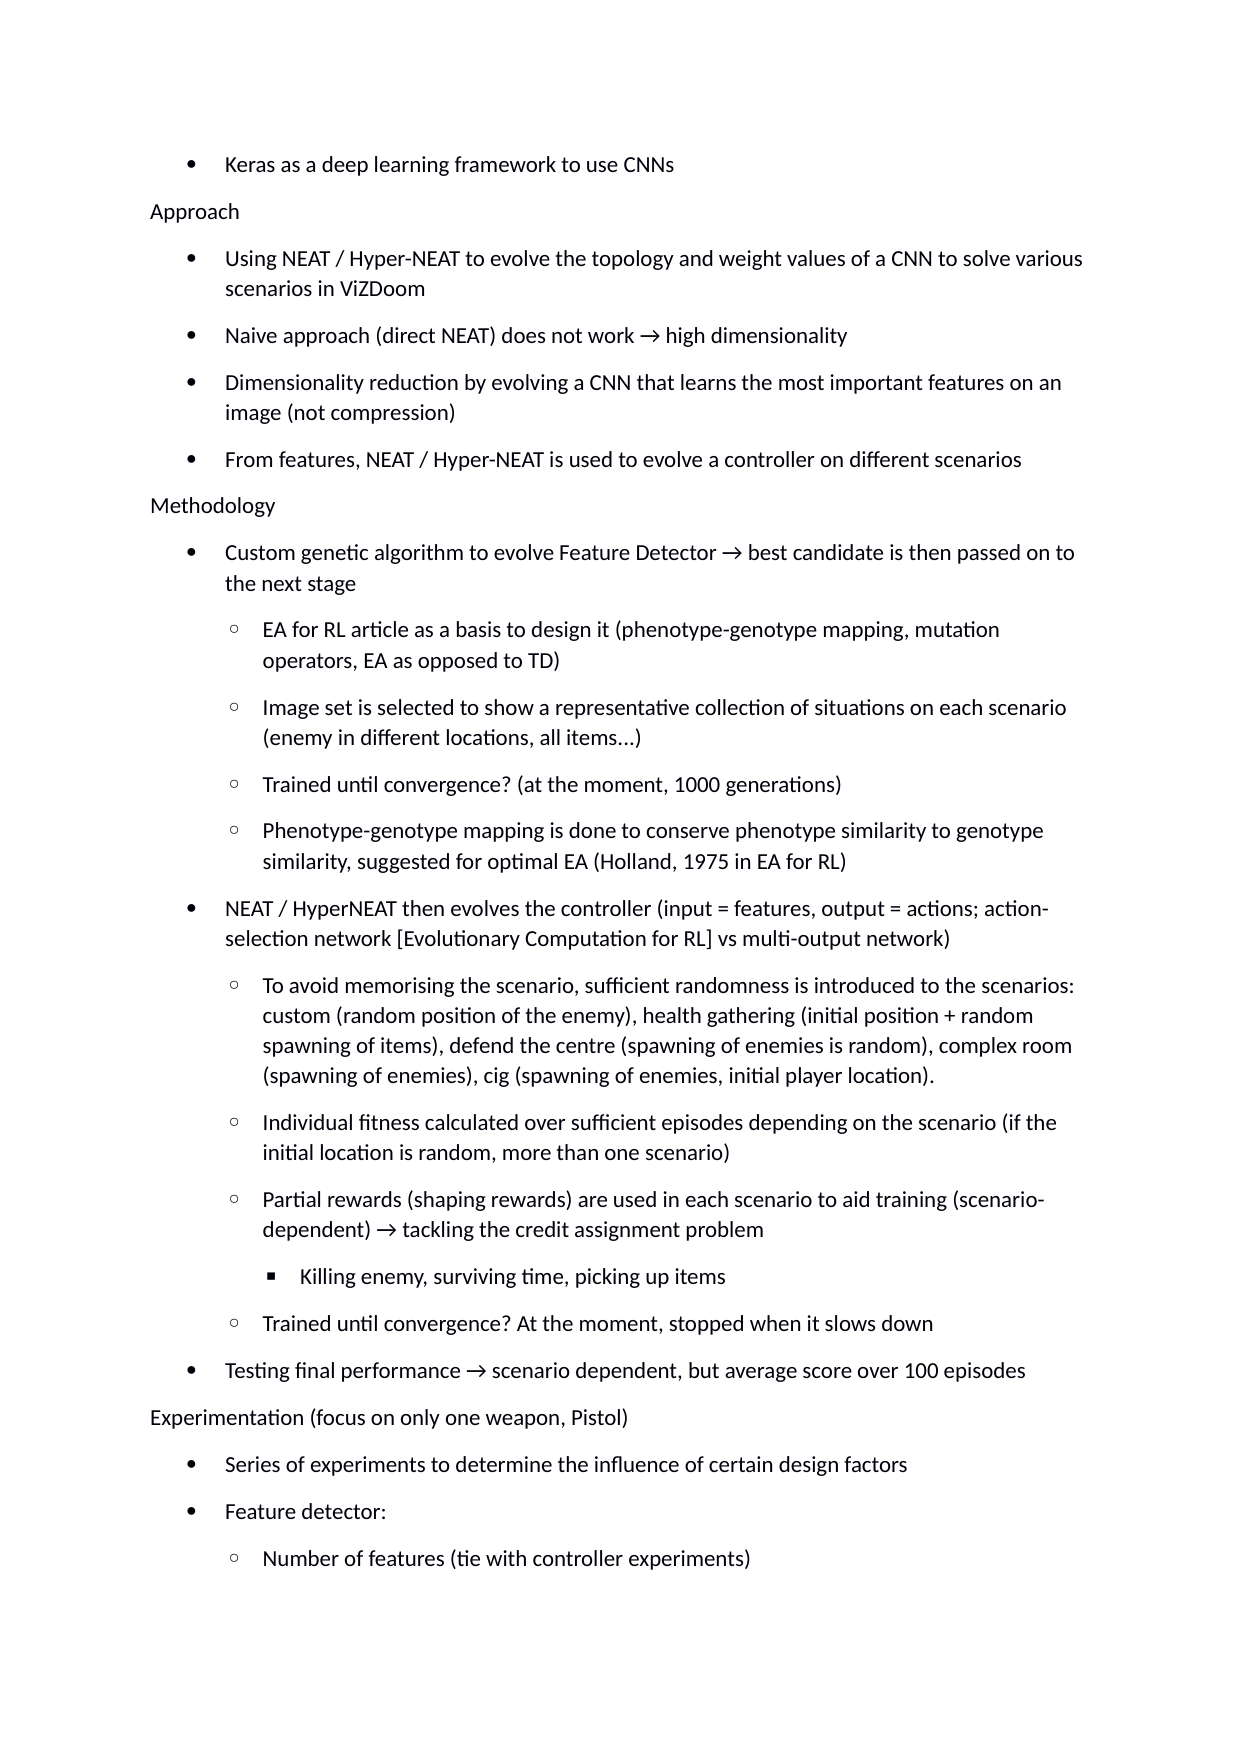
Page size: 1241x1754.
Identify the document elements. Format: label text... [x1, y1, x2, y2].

list EA for RL article as a basis to design it (phenotype-genotype mapping, mutation operators, EA as opposed to TD) [225, 616, 1090, 674]
text Methodology [150, 492, 1090, 520]
list Image set is selected to show a representative collection of situations on each scenario (enemy in different locations, all items...) [225, 693, 1090, 751]
text Approach [150, 197, 1090, 225]
list Naive approach (direct NEAT) does not work → high dimensionality [187, 321, 1090, 349]
list Individual fitness calculated over sufficient episodes depending on the scenario (if the initial location is random, more than one scenario) [225, 1108, 1090, 1167]
list Trained until convergence? At the moment, stopped when it slows down [225, 1309, 1090, 1337]
list Testing final performance → scenario dependent, but average score over 100 episodes [187, 1356, 1090, 1384]
list Using NEAT / Hyper-NEAT to evolve the topology and weight values of a CNN to solve various scenarios in ViZDoom [187, 244, 1090, 302]
list From features, NEAT / Hyper-NEAT is used to evolve a controller on different scenarios [187, 445, 1090, 473]
text Experimentation (focus on only one weapon, Pistol) [150, 1403, 1090, 1431]
list Partial rewards (shaping rewards) are used in each scenario to aid training (scenario-dependent) → tackling the credit assignment problem [225, 1185, 1090, 1244]
list Killing enemy, surviving time, picking up items [262, 1262, 1090, 1291]
list Number of features (tie with controller experiments) [225, 1544, 1090, 1572]
list Series of experiments to determine the influence of certain design factors [187, 1450, 1090, 1478]
list Feature detector: [187, 1497, 1090, 1525]
list Trained until convergence? (at the moment, 1000 generations) [225, 770, 1090, 798]
list Dimensionality reduction by evolving a CNN that learns the most important features on an image (not compression) [187, 368, 1090, 426]
list NEAT / HyperNEAT then evolves the controller (input = features, output = actions; action-selection network [Evolutionary Computation for RL] vs multi-output network) [187, 894, 1090, 952]
list Custom genetic algorithm to evolve Feature Detector → best candidate is then passed on to the next stage [187, 538, 1090, 597]
list Phenotype-genotype mapping is done to conserve phenotype similarity to genotype similarity, suggested for optimal EA (Holland, 1975 in EA for RL) [225, 817, 1090, 875]
list To avoid memorising the scenario, sufficient randomness is introduced to the scenarios: custom (random position of the enemy), health gathering (initial position + random spawning of items), defend the centre (spawning of enemies is random), complex room (spawning of enemies), cig (spawning of enemies, initial player location). [225, 971, 1090, 1089]
list Keras as a deep learning framework to use CNNs [187, 150, 1090, 178]
